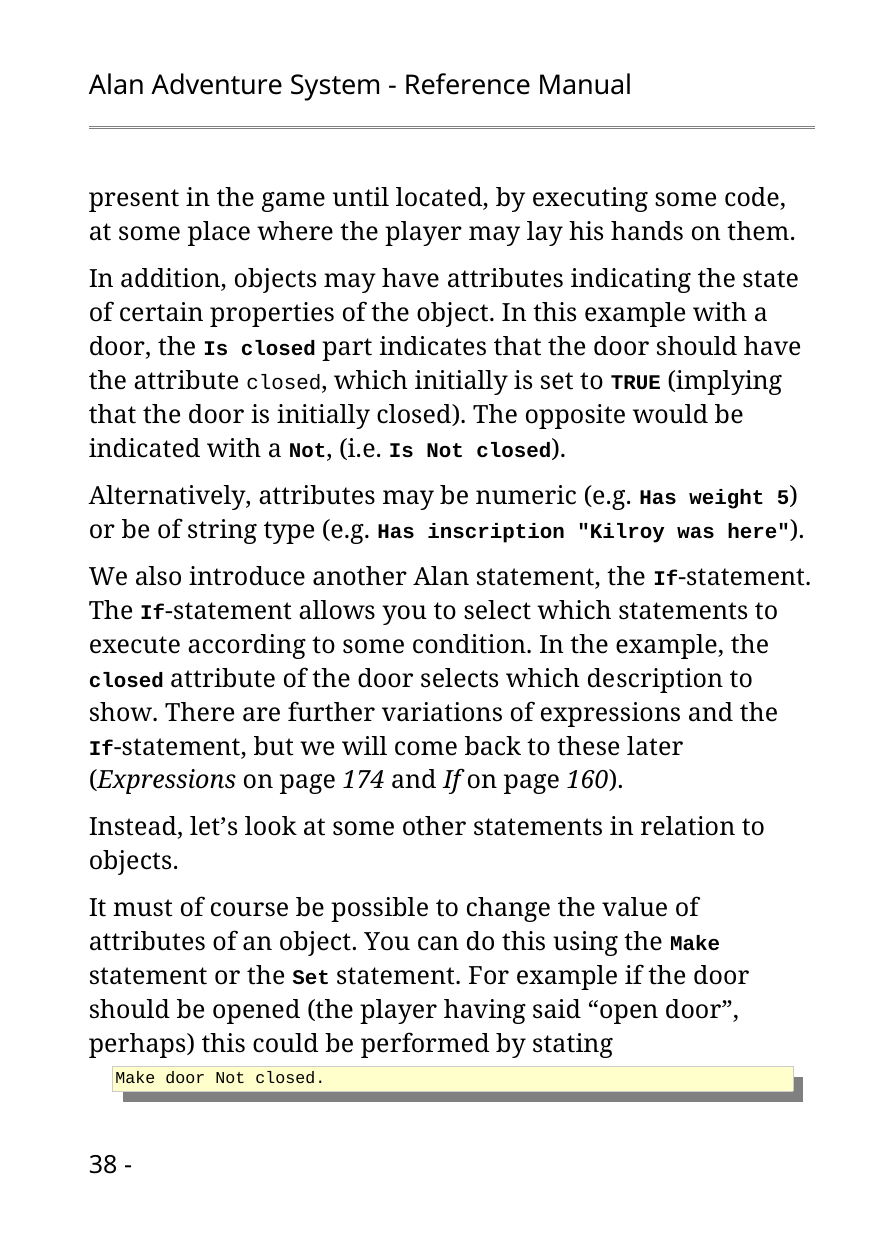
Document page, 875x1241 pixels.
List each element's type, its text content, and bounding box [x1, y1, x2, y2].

text It must of course be possible to change the value of attributes of an object. You can do this using the Make statement or the Set statement. For example if the door should be opened (the player having said “open door”, perhaps) this could be performed by stating [88, 890, 815, 1060]
text present in the game until located, by executing some code, at some place where the player may lay his hands on them. [88, 180, 815, 248]
text We also introduce another Alan statement, the If-statement. The If-state­ment allows you to select which statements to execute according to some con­dition. In the example, the closed attribute of the door selects which de­scription to show. There are further variations of expressions and the If-state­ment, but we will come back to these later (Expressions on page 139 and If on page 128). [88, 559, 815, 796]
text Alternatively, attributes may be numeric (e.g. Has weight 5) or be of string type (e.g. Has inscription "Kilroy was here"). [88, 478, 815, 546]
text In addition, objects may have attributes indicating the state of certain prop­erties of the object. In this example with a door, the Is closed part indi­cates that the door should have the attribute closed, which initially is set to TRUE (implying that the door is initially closed). The opposite would be indicated with a Not, (i.e. Is Not closed). [88, 261, 815, 465]
text Instead, let’s look at some other statements in relation to objects. [88, 809, 815, 877]
text Make door Not closed. [113, 1067, 793, 1091]
